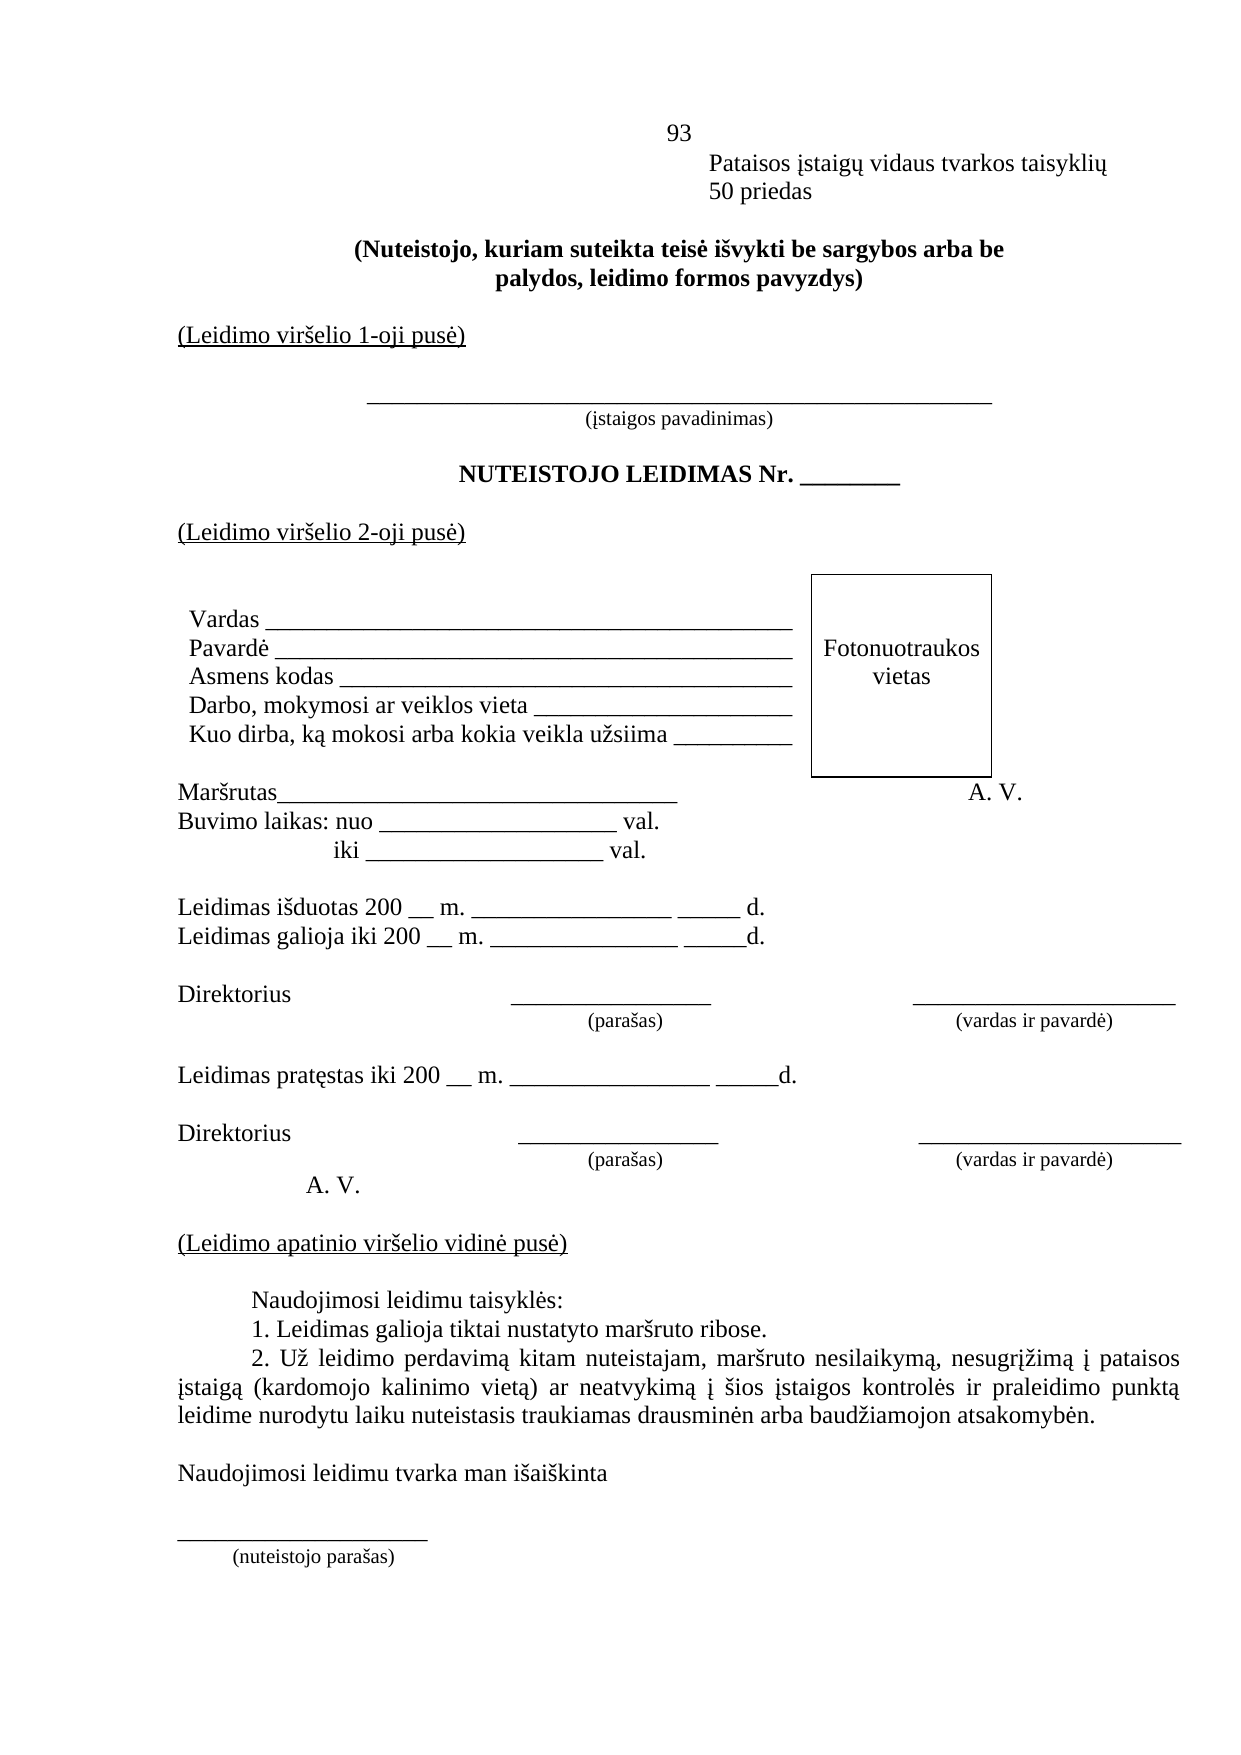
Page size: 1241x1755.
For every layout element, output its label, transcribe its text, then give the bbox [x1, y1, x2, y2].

text Maršrutas________________________________ A. V. [177, 777, 1181, 806]
text Direktorius ________________ _____________________ [177, 1118, 1181, 1147]
text Leidimas pratęstas iki 200 __ m. ________________ _____d. [177, 1060, 1181, 1089]
text A. V. [177, 1171, 1181, 1199]
text __________________________________________________ [177, 378, 1181, 406]
text Direktorius ________________ _____________________ [177, 979, 1181, 1007]
text (Leidimo viršelio 1-oji pusė) [177, 320, 1181, 349]
text (įstaigos pavadinimas) [177, 406, 1181, 430]
text (parašas) (vardas ir pavardė) [177, 1147, 1181, 1171]
text palydos, leidimo formos pavyzdys) [177, 263, 1181, 291]
table_header Fotonuotraukos vietas [812, 575, 991, 776]
text Leidimas išduotas 200 __ m. ________________ _____ d. [177, 892, 1181, 921]
text NUTEISTOJO LEIDIMAS Nr. ________ [177, 459, 1181, 488]
text 1. Leidimas galioja tiktai nustatyto maršruto ribose. [177, 1314, 1181, 1343]
text 2. Už leidimo perdavimą kitam nuteistajam, maršruto nesilaikymą, nesugrįžimą į pataisos įstaigą (kardomojo kalinimo vietą) ar neatvykimą į šios įstaigos kontrolės ir praleidimo punktą leidime nurodytu laiku nuteistasis traukiamas drausminėn arba baudžiamojon atsakomybėn. [177, 1343, 1181, 1429]
text 50 priedas [177, 176, 1181, 205]
text Leidimas galioja iki 200 __ m. _______________ _____d. [177, 921, 1181, 950]
text ____________________ [177, 1516, 1181, 1544]
text (Leidimo apatinio viršelio vidinė pusė) [177, 1228, 1181, 1257]
text Naudojimosi leidimu taisyklės: [177, 1286, 1181, 1314]
text (parašas) (vardas ir pavardė) [177, 1007, 1181, 1032]
text Buvimo laikas: nuo ___________________ val. [177, 806, 1181, 835]
table_header Vardas Pavardė Asmens kodas Darbo, mokymosi ar veiklos vieta Kuo dirba, ką mokosi arba kokia veikla užsiima [177, 574, 811, 776]
text Pataisos įstaigų vidaus tvarkos taisyklių [709, 148, 1181, 176]
text (nuteistojo parašas) [177, 1544, 1181, 1568]
text iki ___________________ val. [177, 835, 1181, 864]
text (Nuteistojo, kuriam suteikta teisė išvykti be sargybos arba be [177, 234, 1181, 263]
text (Leidimo viršelio 2-oji pusė) [177, 517, 1181, 545]
text Naudojimosi leidimu tvarka man išaiškinta [177, 1458, 1181, 1487]
